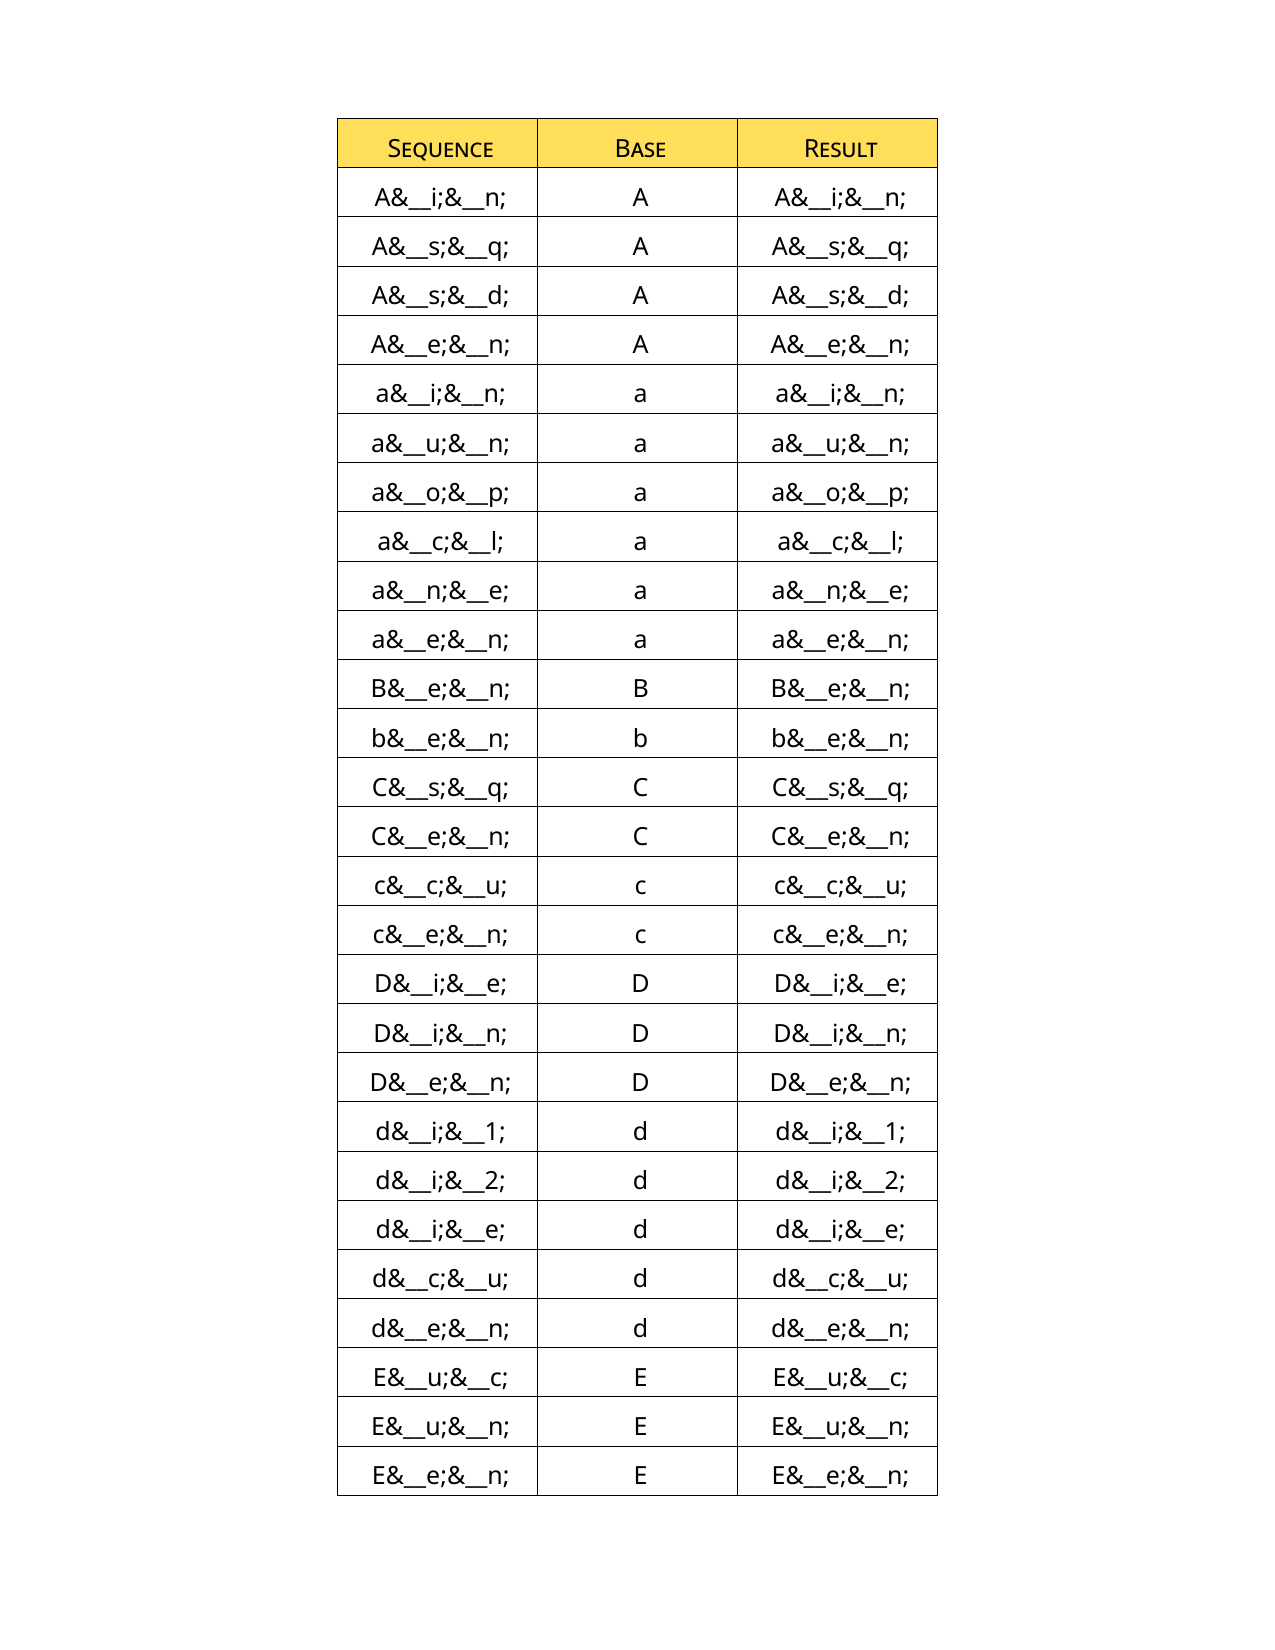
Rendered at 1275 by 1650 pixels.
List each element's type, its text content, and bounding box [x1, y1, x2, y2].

table_cell c&__e;&__n; [738, 906, 937, 954]
table_cell E&__e;&__n; [338, 1447, 537, 1495]
table_cell A&__s;&__d; [338, 267, 537, 315]
table_cell D [538, 955, 737, 1003]
table_cell d&__i;&__2; [338, 1152, 537, 1200]
table_cell A&__e;&__n; [338, 316, 537, 364]
table_header Sequence [338, 119, 537, 167]
table_cell D&__i;&__e; [738, 955, 937, 1003]
table_cell b [538, 709, 737, 757]
table_cell d&__i;&__e; [338, 1201, 537, 1249]
table_cell d&__i;&__1; [738, 1102, 937, 1151]
table_cell D [538, 1004, 737, 1052]
table_cell b&__e;&__n; [338, 709, 537, 757]
table_cell b&__e;&__n; [738, 709, 937, 757]
table_cell A&__e;&__n; [738, 316, 937, 364]
table_cell a&__u;&__n; [338, 414, 537, 462]
table_cell d&__i;&__2; [738, 1152, 937, 1200]
table_cell a&__o;&__p; [338, 463, 537, 511]
table_cell A [538, 267, 737, 315]
table_cell C [538, 758, 737, 806]
table_cell a [538, 611, 737, 659]
table_cell E&__u;&__c; [338, 1348, 537, 1396]
table_cell a&__c;&__l; [338, 512, 537, 561]
table_cell d&__e;&__n; [738, 1299, 937, 1347]
table_cell D&__e;&__n; [338, 1053, 537, 1101]
table_cell A&__s;&__q; [738, 217, 937, 266]
table_cell a [538, 414, 737, 462]
table_cell C&__e;&__n; [738, 807, 937, 856]
table_cell a&__u;&__n; [738, 414, 937, 462]
table_cell C&__s;&__q; [338, 758, 537, 806]
table_cell a [538, 562, 737, 610]
table_cell a [538, 463, 737, 511]
table_cell d&__c;&__u; [338, 1250, 537, 1298]
table_cell a&__i;&__n; [338, 365, 537, 413]
table_cell d [538, 1299, 737, 1347]
table_cell c [538, 857, 737, 905]
table_cell E [538, 1348, 737, 1396]
table_header Base [538, 119, 737, 167]
table_cell C&__s;&__q; [738, 758, 937, 806]
table_cell a&__o;&__p; [738, 463, 937, 511]
table_cell D&__e;&__n; [738, 1053, 937, 1101]
table_cell C [538, 807, 737, 856]
table_cell a&__e;&__n; [338, 611, 537, 659]
table_cell c&__e;&__n; [338, 906, 537, 954]
table_cell B&__e;&__n; [738, 660, 937, 708]
table_cell a&__n;&__e; [338, 562, 537, 610]
table_cell D&__i;&__n; [338, 1004, 537, 1052]
table_cell a&__e;&__n; [738, 611, 937, 659]
table_cell E&__u;&__n; [338, 1397, 537, 1446]
table_header Result [738, 119, 937, 167]
table_cell d&__e;&__n; [338, 1299, 537, 1347]
table_cell a&__c;&__l; [738, 512, 937, 561]
table_cell d [538, 1102, 737, 1151]
table_cell a [538, 365, 737, 413]
table_cell D [538, 1053, 737, 1101]
table_cell d [538, 1250, 737, 1298]
table_cell c&__c;&__u; [738, 857, 937, 905]
table_cell A&__i;&__n; [338, 168, 537, 216]
table_cell E&__e;&__n; [738, 1447, 937, 1495]
table_cell A&__s;&__d; [738, 267, 937, 315]
table_cell E [538, 1447, 737, 1495]
table_cell a [538, 512, 737, 561]
table_cell c&__c;&__u; [338, 857, 537, 905]
table_cell d [538, 1152, 737, 1200]
table_cell a&__n;&__e; [738, 562, 937, 610]
table_cell E&__u;&__n; [738, 1397, 937, 1446]
table_cell A&__s;&__q; [338, 217, 537, 266]
table_cell E [538, 1397, 737, 1446]
table_cell B [538, 660, 737, 708]
table_cell A [538, 168, 737, 216]
table_cell C&__e;&__n; [338, 807, 537, 856]
table_cell d&__i;&__1; [338, 1102, 537, 1151]
table_cell B&__e;&__n; [338, 660, 537, 708]
table_cell d&__i;&__e; [738, 1201, 937, 1249]
table_cell c [538, 906, 737, 954]
table_cell E&__u;&__c; [738, 1348, 937, 1396]
table_cell A [538, 217, 737, 266]
table_cell A [538, 316, 737, 364]
table_cell d [538, 1201, 737, 1249]
table_cell A&__i;&__n; [738, 168, 937, 216]
table_cell D&__i;&__e; [338, 955, 537, 1003]
table_cell d&__c;&__u; [738, 1250, 937, 1298]
table_cell D&__i;&__n; [738, 1004, 937, 1052]
table_cell a&__i;&__n; [738, 365, 937, 413]
